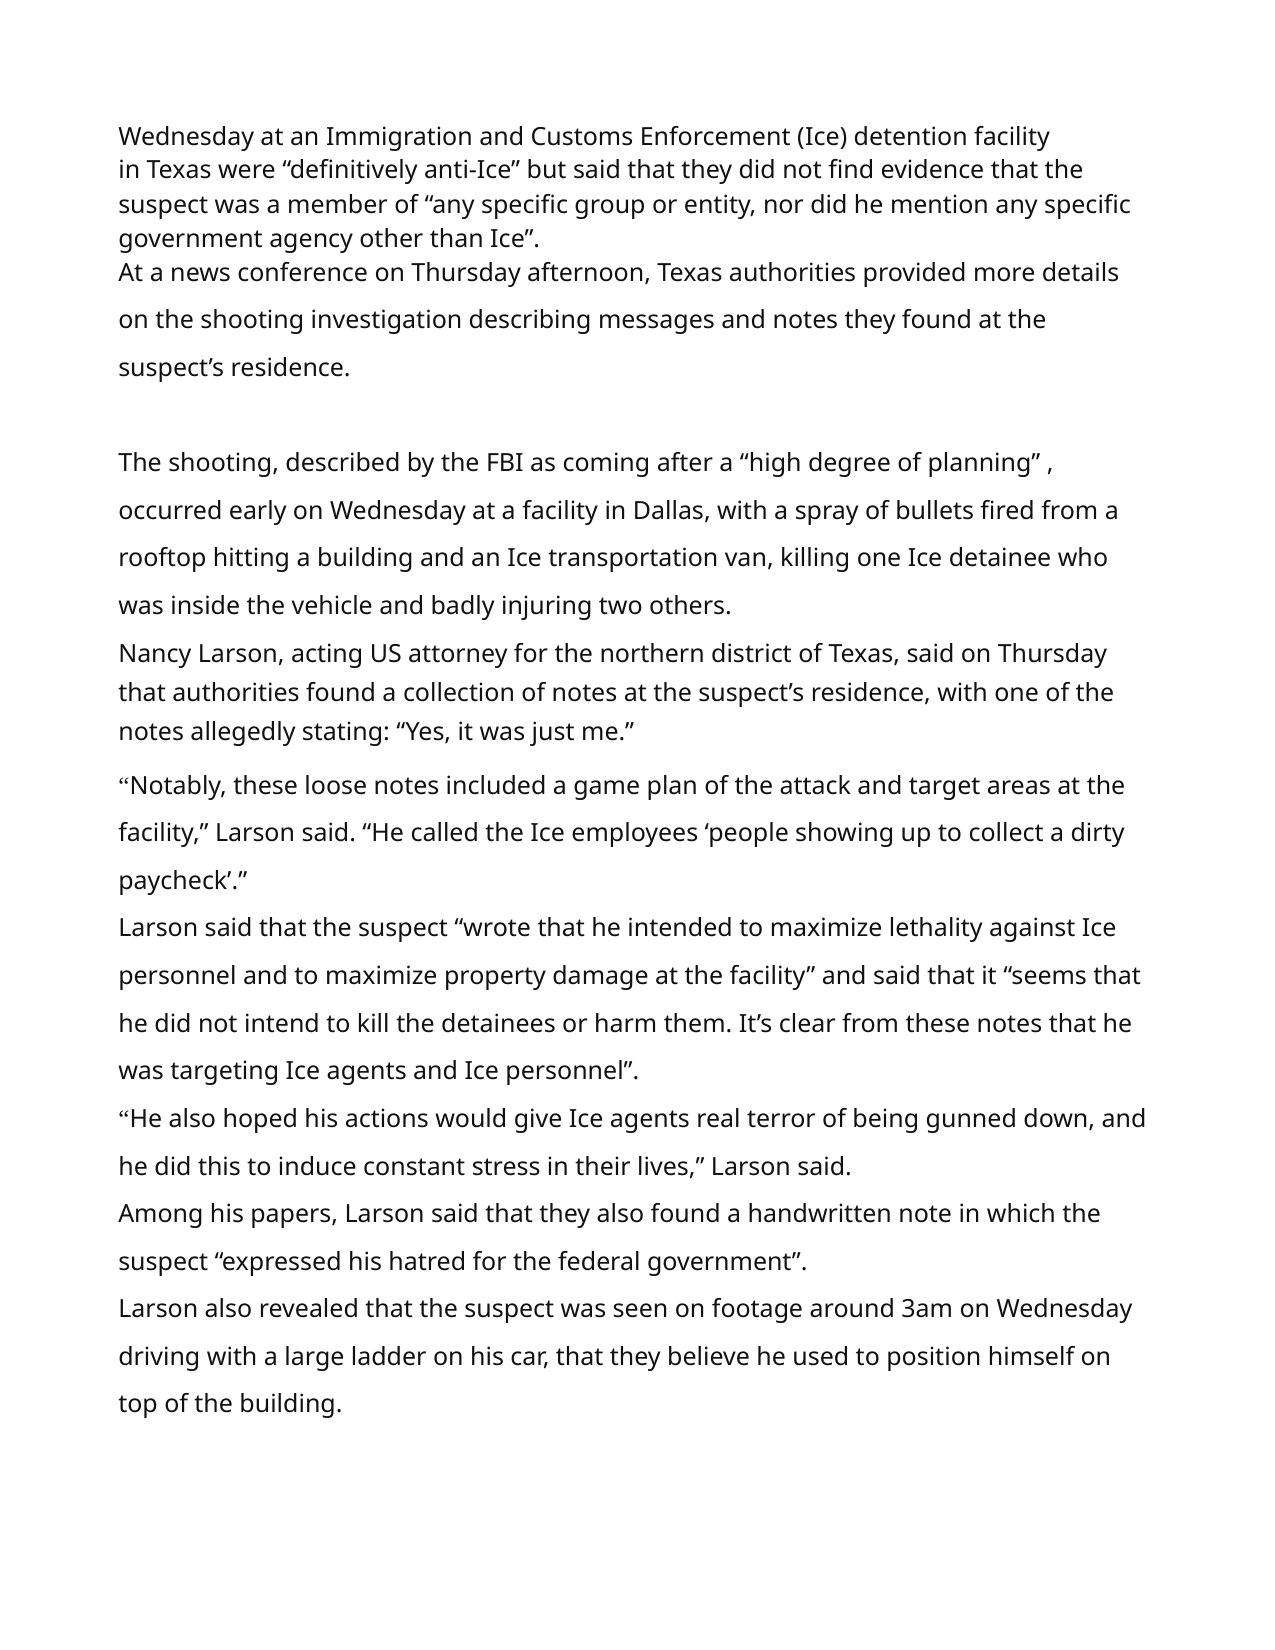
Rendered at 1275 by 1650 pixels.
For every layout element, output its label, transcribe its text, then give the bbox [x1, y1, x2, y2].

text At a news conference on Thursday afternoon, Texas authorities provided more details on the shooting investigation describing messages and notes they found at the suspect’s residence. [118, 254, 1157, 384]
text Nancy Larson, acting US attorney for the northern district of Texas, said on Thursday that authorities found a collection of notes at the suspect’s residence, with one of the notes allegedly stating: “Yes, it was just me.” [118, 635, 1157, 748]
text The shooting, described by the FBI as coming after a “high degree of planning” , occurred early on Wednesday at a facility in Dallas, with a spray of bullets fired from a rooftop hitting a building and an Ice transportation van, killing one Ice detainee who was inside the vehicle and badly injuring two others. [118, 445, 1157, 622]
text Larson also revealed that the suspect was seen on footage around 3am on Wednesday driving with a large ladder on his car, that they believe he used to position himself on top of the building. [118, 1291, 1157, 1420]
text Larson said that the suspect “wrote that he intended to maximize lethality against Ice personnel and to maximize property damage at the facility” and said that it “seems that he did not intend to kill the detainees or harm them. It’s clear from these notes that he was targeting Ice agents and Ice personnel”. [118, 910, 1157, 1087]
text “He also hoped his actions would give Ice agents real terror of being gunned down, and he did this to induce constant stress in their lives,” Larson said. [118, 1101, 1157, 1182]
text Among his papers, Larson said that they also found a handwritten note in which the suspect “expressed his hatred for the federal government”. [118, 1196, 1157, 1277]
text Wednesday at an Immigration and Customs Enforcement (Ice) detention facility in Texas were “definitively anti-Ice” but said that they did not find evidence that the suspect was a member of “any specific group or entity, nor did he mention any specific government agency other than Ice”. [118, 118, 1157, 254]
text “Notably, these loose notes included a game plan of the attack and target areas at the facility,” Larson said. “He called the Ice employees ‘people showing up to collect a dirty paycheck’.” [118, 767, 1157, 897]
